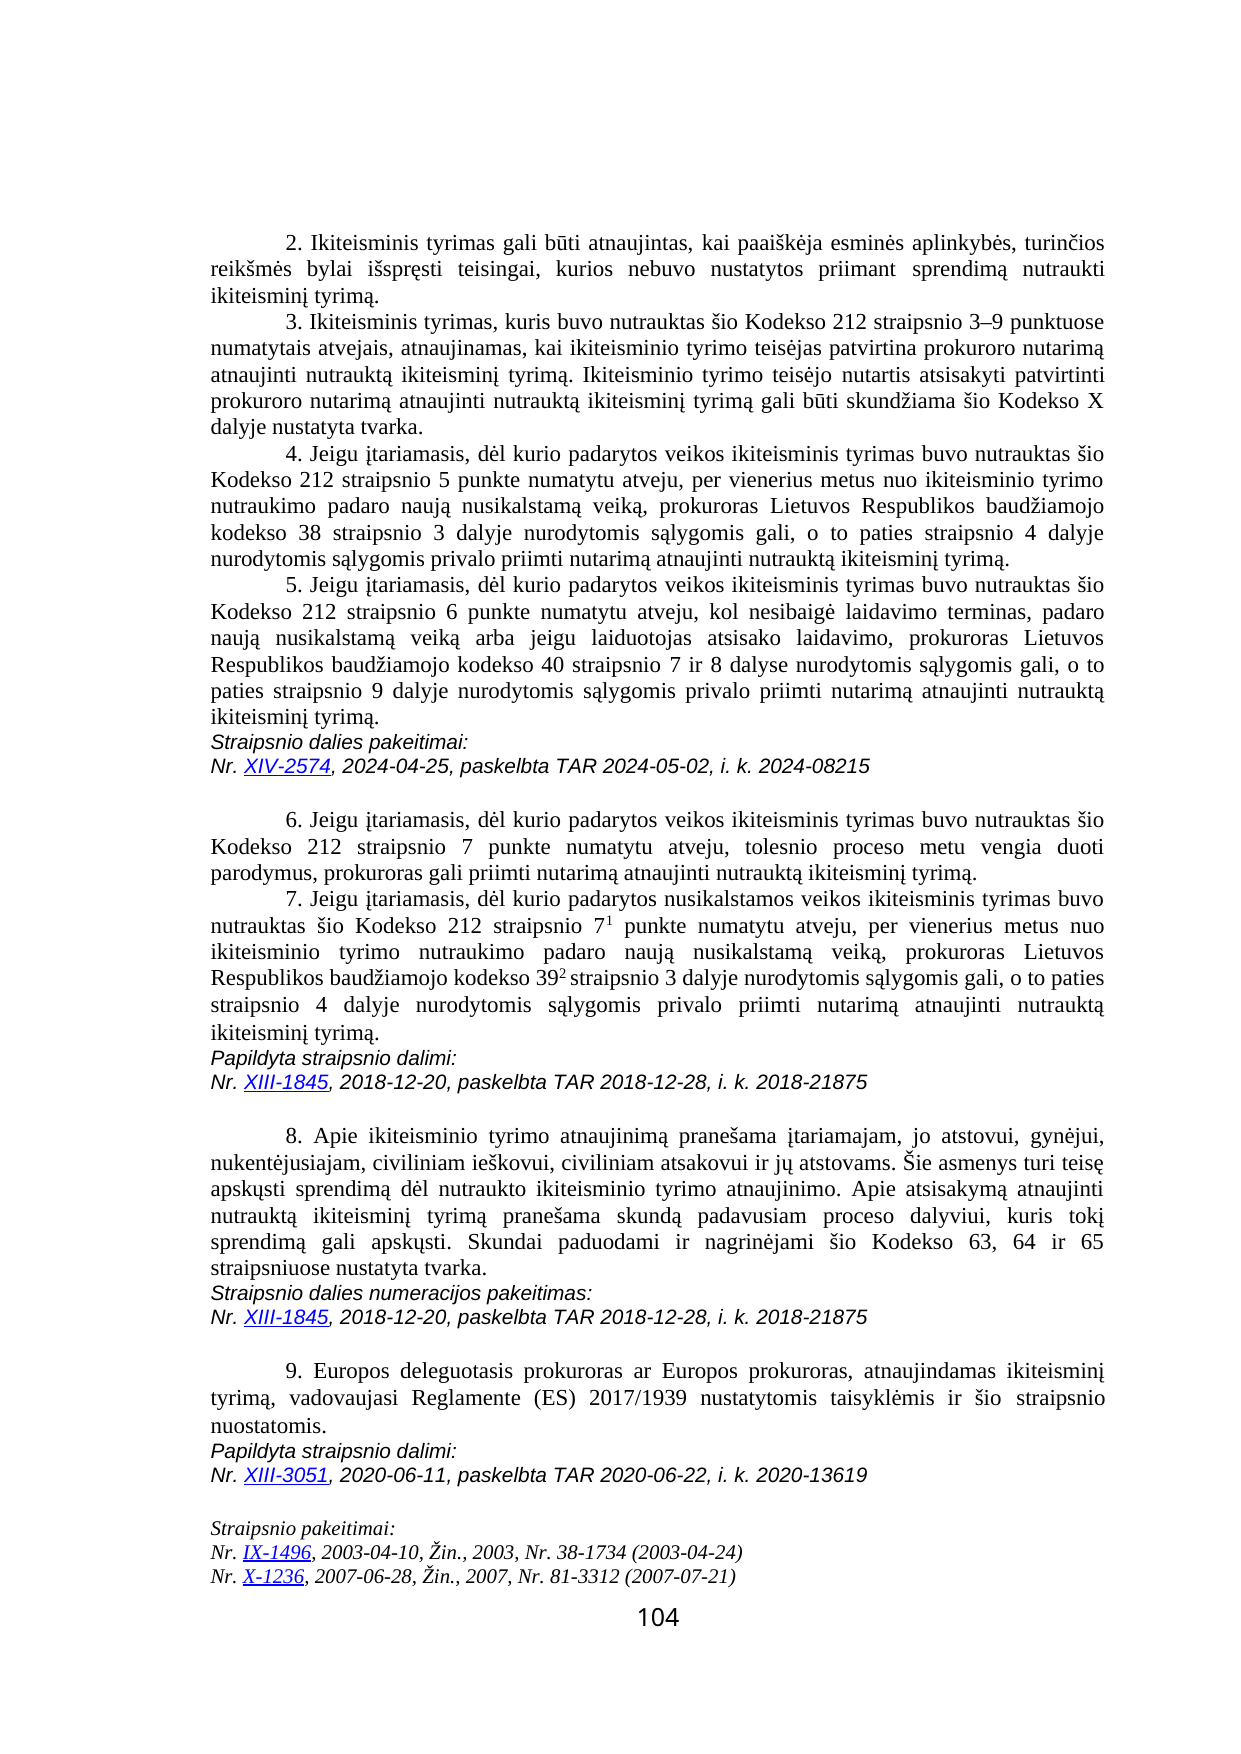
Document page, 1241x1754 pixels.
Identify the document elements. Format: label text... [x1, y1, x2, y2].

text Nr. XIII-1845, 2018-12-20, paskelbta TAR 2018-12-28, i. k. 2018-21875 [210, 1305, 1105, 1329]
text 3. Ikiteisminis tyrimas, kuris buvo nutrauktas šio Kodekso 212 straipsnio 3–9 punktuose numatytais atvejais, atnaujinamas, kai ikiteisminio tyrimo teisėjas patvirtina prokuroro nutarimą atnaujinti nutrauktą ikiteisminį tyrimą. Ikiteisminio tyrimo teisėjo nutartis atsisakyti patvirtinti prokuroro nutarimą atnaujinti nutrauktą ikiteisminį tyrimą gali būti skundžiama šio Kodekso X dalyje nustatyta tvarka. [210, 308, 1105, 440]
text Straipsnio pakeitimai: [210, 1516, 1105, 1539]
text 2. Ikiteisminis tyrimas gali būti atnaujintas, kai paaiškėja esminės aplinkybės, turinčios reikšmės bylai išspręsti teisingai, kurios nebuvo nustatytos priimant sprendimą nutraukti ikiteisminį tyrimą. [210, 229, 1105, 308]
text 9. Europos deleguotasis prokuroras ar Europos prokuroras, atnaujindamas ikiteisminį tyrimą, vadovaujasi Reglamente (ES) 2017/1939 nustatytomis taisyklėmis ir šio straipsnio nuostatomis. [210, 1357, 1105, 1439]
text 7. Jeigu įtariamasis, dėl kurio padarytos nusikalstamos veikos ikiteisminis tyrimas buvo nutrauktas šio Kodekso 212 straipsnio 71 punkte numatytu atveju, per vienerius metus nuo ikiteisminio tyrimo nutraukimo padaro naują nusikalstamą veiką, prokuroras Lietuvos Respublikos baudžiamojo kodekso 392 straipsnio 3 dalyje nurodytomis sąlygomis gali, o to paties straipsnio 4 dalyje nurodytomis sąlygomis privalo priimti nutarimą atnaujinti nutrauktą ikiteisminį tyrimą. [210, 885, 1105, 1046]
text Nr. X-1236, 2007-06-28, Žin., 2007, Nr. 81-3312 (2007-07-21) [210, 1564, 1105, 1588]
text Nr. XIV-2574, 2024-04-25, paskelbta TAR 2024-05-02, i. k. 2024-08215 [210, 754, 1105, 778]
text Papildyta straipsnio dalimi: [210, 1046, 1105, 1070]
text 4. Jeigu įtariamasis, dėl kurio padarytos veikos ikiteisminis tyrimas buvo nutrauktas šio Kodekso 212 straipsnio 5 punkte numatytu atveju, per vienerius metus nuo ikiteisminio tyrimo nutraukimo padaro naują nusikalstamą veiką, prokuroras Lietuvos Respublikos baudžiamojo kodekso 38 straipsnio 3 dalyje nurodytomis sąlygomis gali, o to paties straipsnio 4 dalyje nurodytomis sąlygomis privalo priimti nutarimą atnaujinti nutrauktą ikiteisminį tyrimą. [210, 440, 1105, 572]
text 8. Apie ikiteisminio tyrimo atnaujinimą pranešama įtariamajam, jo atstovui, gynėjui, nukentėjusiajam, civiliniam ieškovui, civiliniam atsakovui ir jų atstovams. Šie asmenys turi teisę apskųsti sprendimą dėl nutraukto ikiteisminio tyrimo atnaujinimo. Apie atsisakymą atnaujinti nutrauktą ikiteisminį tyrimą pranešama skundą padavusiam proceso dalyviui, kuris tokį sprendimą gali apskųsti. Skundai paduodami ir nagrinėjami šio Kodekso 63, 64 ir 65 straipsniuose nustatyta tvarka. [210, 1123, 1105, 1281]
text Nr. IX-1496, 2003-04-10, Žin., 2003, Nr. 38-1734 (2003-04-24) [210, 1539, 1105, 1564]
text Nr. XIII-1845, 2018-12-20, paskelbta TAR 2018-12-28, i. k. 2018-21875 [210, 1070, 1105, 1094]
text 6. Jeigu įtariamasis, dėl kurio padarytos veikos ikiteisminis tyrimas buvo nutrauktas šio Kodekso 212 straipsnio 7 punkte numatytu atveju, tolesnio proceso metu vengia duoti parodymus, prokuroras gali priimti nutarimą atnaujinti nutrauktą ikiteisminį tyrimą. [210, 806, 1105, 885]
text Nr. XIII-3051, 2020-06-11, paskelbta TAR 2020-06-22, i. k. 2020-13619 [210, 1463, 1105, 1487]
text Straipsnio dalies pakeitimai: [210, 730, 1105, 754]
text Papildyta straipsnio dalimi: [210, 1439, 1105, 1463]
text Straipsnio dalies numeracijos pakeitimas: [210, 1281, 1105, 1305]
text 5. Jeigu įtariamasis, dėl kurio padarytos veikos ikiteisminis tyrimas buvo nutrauktas šio Kodekso 212 straipsnio 6 punkte numatytu atveju, kol nesibaigė laidavimo terminas, padaro naują nusikalstamą veiką arba jeigu laiduotojas atsisako laidavimo, prokuroras Lietuvos Respublikos baudžiamojo kodekso 40 straipsnio 7 ir 8 dalyse nurodytomis sąlygomis gali, o to paties straipsnio 9 dalyje nurodytomis sąlygomis privalo priimti nutarimą atnaujinti nutrauktą ikiteisminį tyrimą. [210, 572, 1105, 730]
